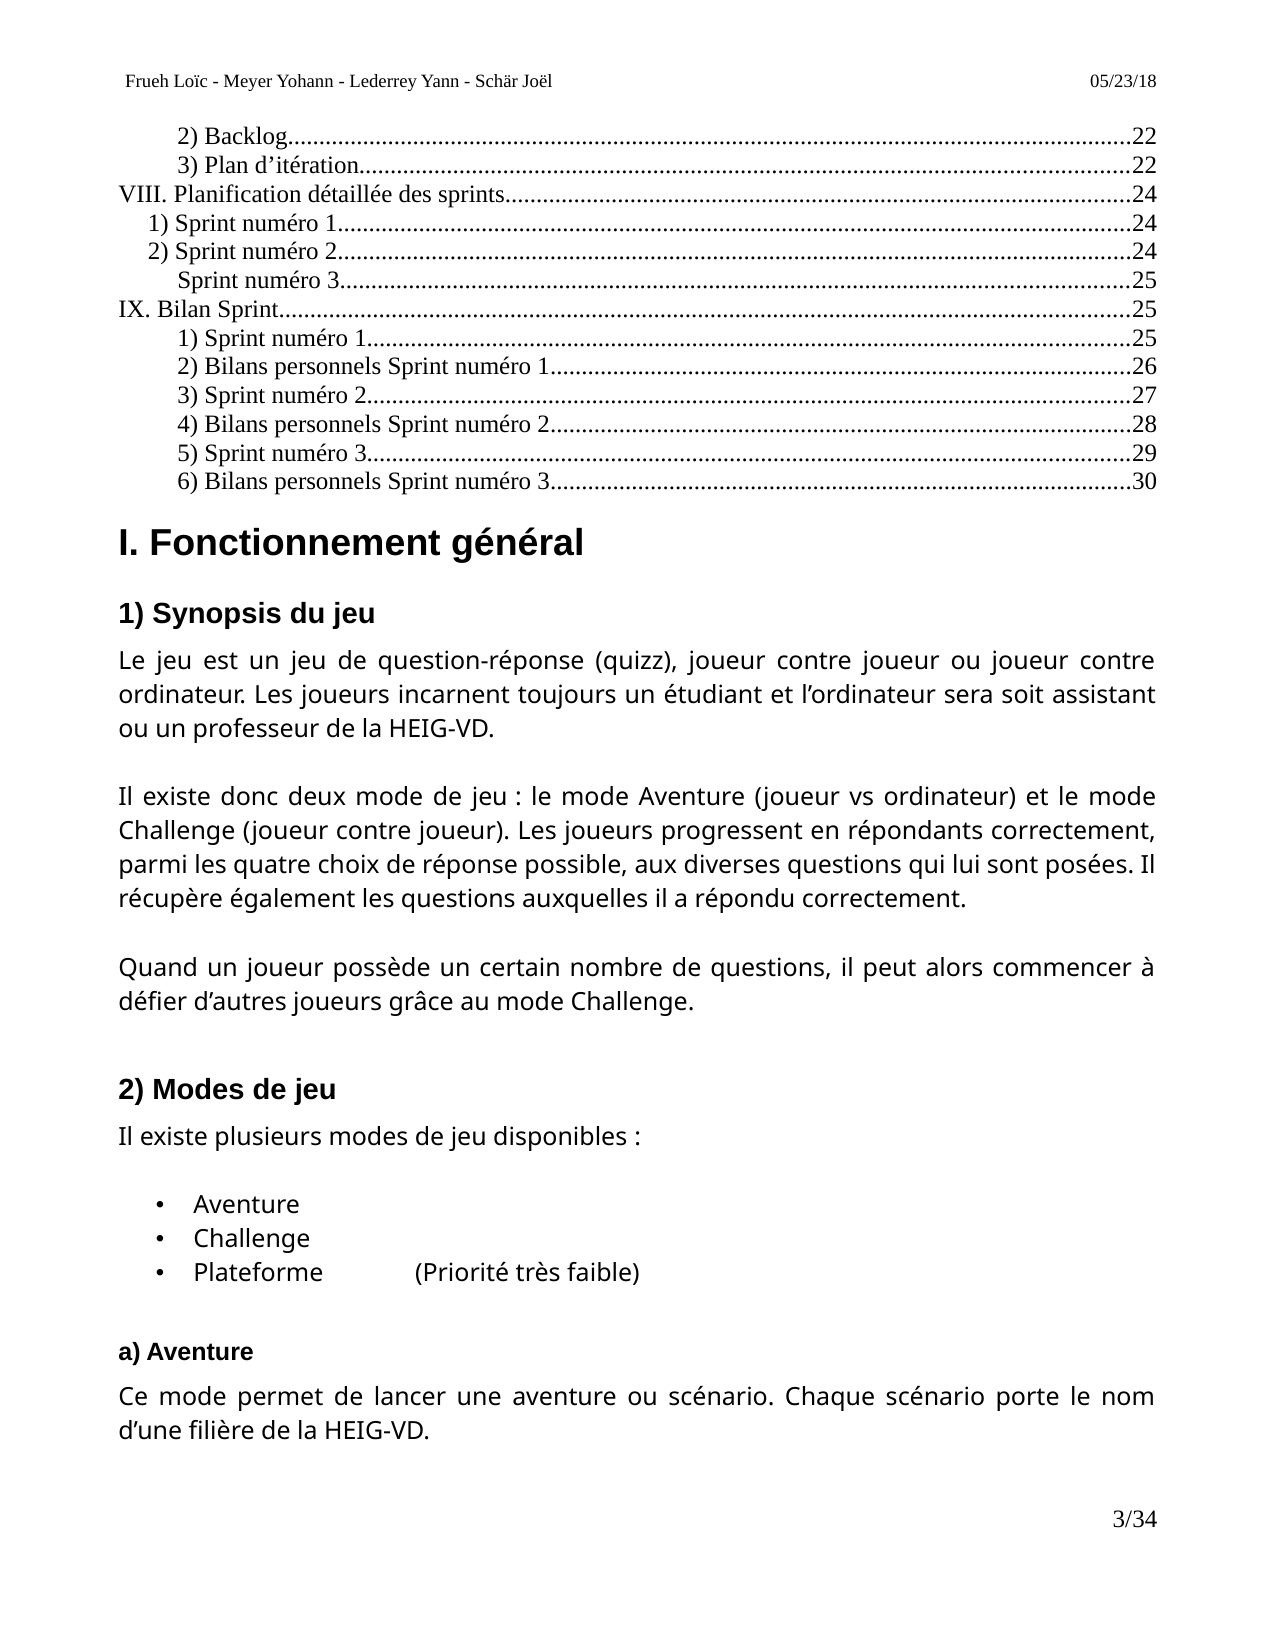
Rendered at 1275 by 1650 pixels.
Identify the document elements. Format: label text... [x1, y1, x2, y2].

text 3) Sprint numéro 2 27 [177, 380, 1157, 409]
text 1) Sprint numéro 1 25 [177, 323, 1157, 351]
list Challenge [156, 1220, 1157, 1254]
text Sprint numéro 3 25 [177, 265, 1157, 294]
subtitle I. Fonctionnement général [118, 520, 1157, 563]
text 2) Bilans personnels Sprint numéro 1 26 [177, 351, 1157, 380]
text 1) Sprint numéro 1 24 [148, 208, 1157, 236]
list Aventure [156, 1186, 1157, 1220]
text 4) Bilans personnels Sprint numéro 2 28 [177, 409, 1157, 438]
text IX. Bilan Sprint 25 [118, 294, 1157, 323]
text 6) Bilans personnels Sprint numéro 3 30 [177, 466, 1157, 495]
text 5) Sprint numéro 3 29 [177, 438, 1157, 466]
subtitle 1) Synopsis du jeu [118, 597, 1157, 630]
list Plateforme (Priorité très faible) [156, 1254, 1157, 1288]
text Quand un joueur possède un certain nombre de questions, il peut alors commencer à défier d’autres joueurs grâce au mode Challenge. [118, 949, 1157, 1017]
text Il existe donc deux mode de jeu : le mode Aventure (joueur vs ordinateur) et le mode Challenge (joueur contre joueur). Les joueurs progressent en répondants correctement, parmi les quatre choix de réponse possible, aux diverses questions qui lui sont posées. Il récupère également les questions auxquelles il a répondu correctement. [118, 779, 1157, 915]
text 2) Backlog 22 [177, 121, 1157, 150]
text 3) Plan d’itération 22 [177, 150, 1157, 179]
text Ce mode permet de lancer une aventure ou scénario. Chaque scénario porte le nom d’une filière de la HEIG-VD. [118, 1378, 1157, 1447]
text Le jeu est un jeu de question-réponse (quizz), joueur contre joueur ou joueur contre ordinateur. Les joueurs incarnent toujours un étudiant et l’ordinateur sera soit assistant ou un professeur de la HEIG-VD. [118, 643, 1157, 745]
text Il existe plusieurs modes de jeu disponibles : [118, 1118, 1157, 1152]
text 2) Sprint numéro 2 24 [148, 236, 1157, 265]
text VIII. Planification détaillée des sprints 24 [118, 179, 1157, 208]
subtitle 2) Modes de jeu [118, 1072, 1157, 1106]
subtitle a) Aventure [118, 1337, 1157, 1366]
